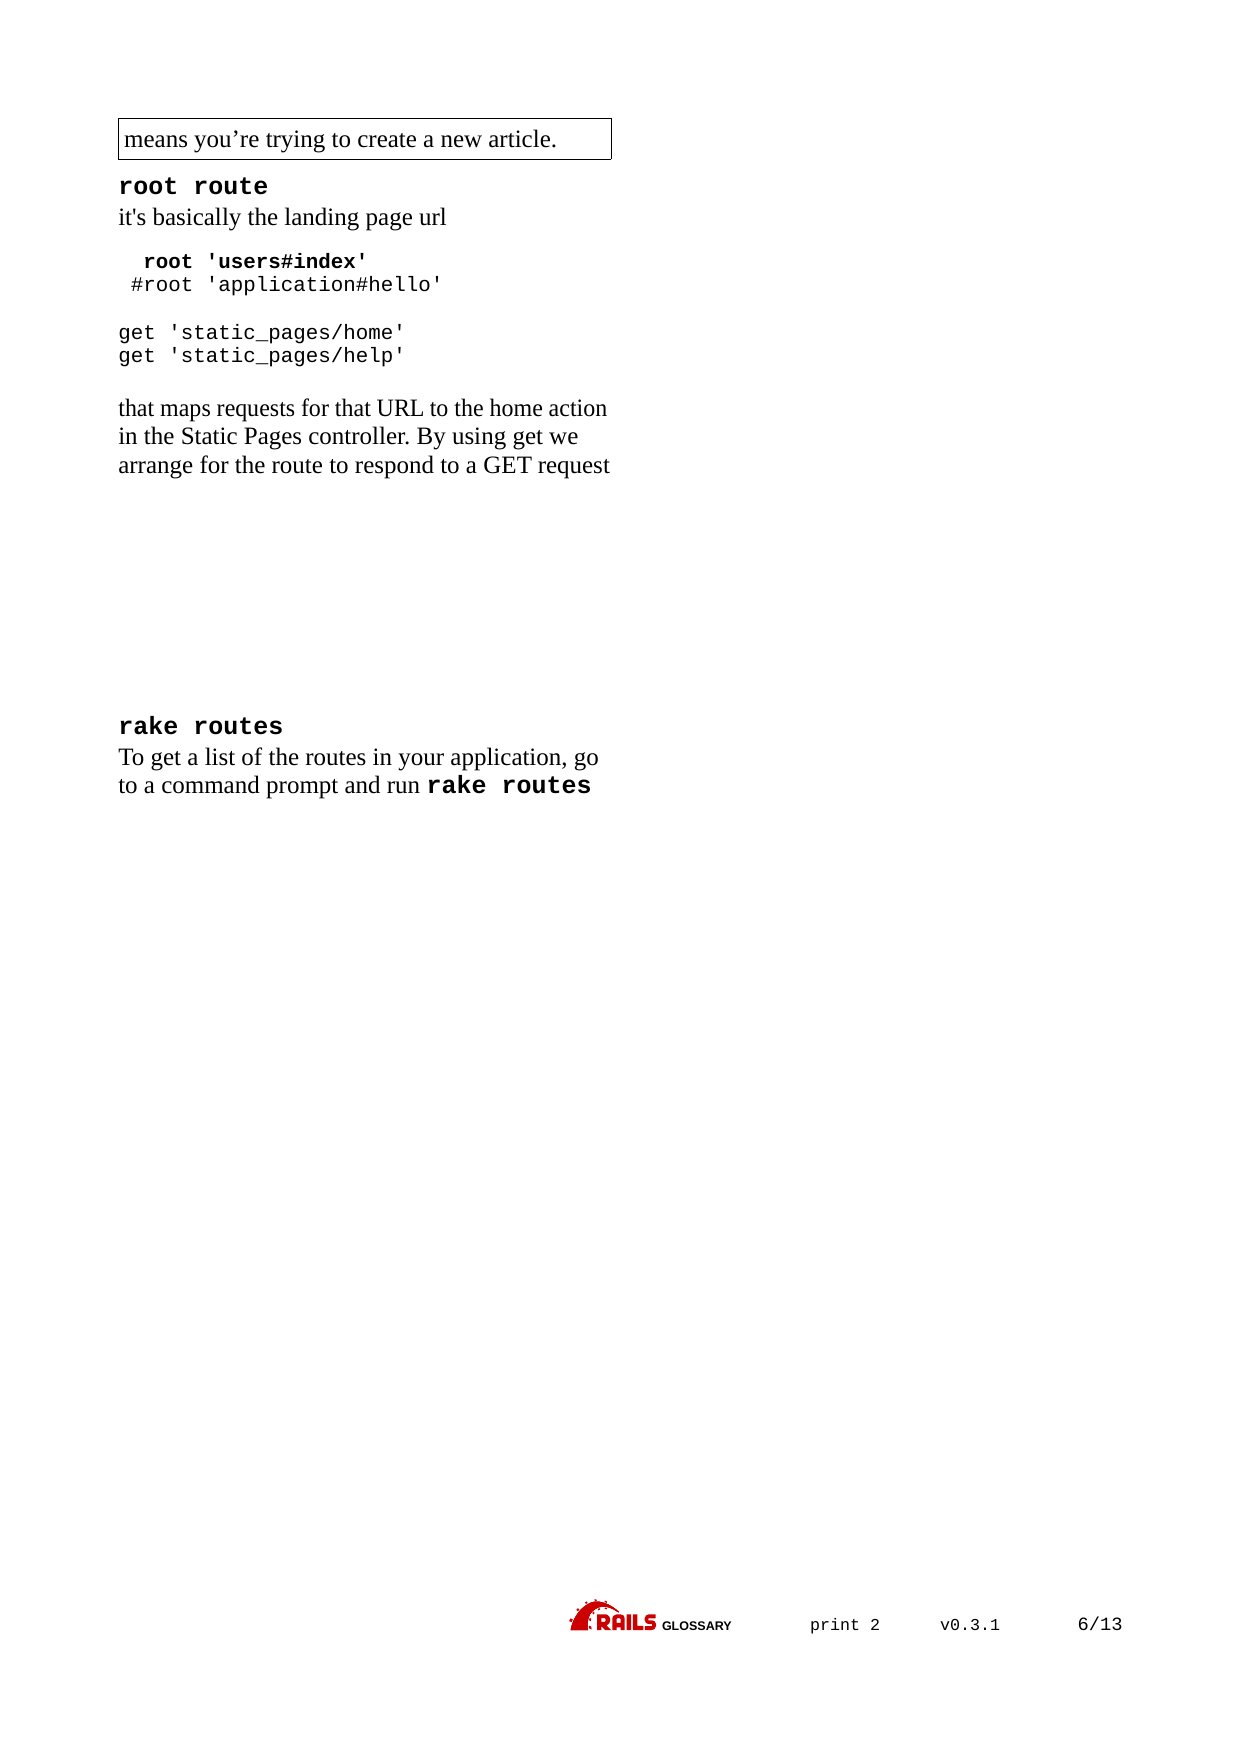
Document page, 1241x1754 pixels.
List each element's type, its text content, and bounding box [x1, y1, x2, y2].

subtitle root route [118, 173, 611, 202]
text #root 'application#hello' [118, 274, 611, 298]
text it's basically the landing page url [118, 202, 611, 230]
subtitle rake routes [118, 713, 611, 742]
text that maps requests for that URL to the home action in the Static Pages controller. By using get we arrange for the route to respond to a GET request [118, 393, 611, 479]
text get 'static_pages/home' [118, 322, 611, 345]
text To get a list of the routes in your application, go to a command prompt and run rake routes [118, 742, 611, 801]
text root 'users#index' [118, 251, 611, 274]
table_header means you’re trying to create a new article. [119, 119, 611, 158]
text get 'static_pages/help' [118, 345, 611, 369]
